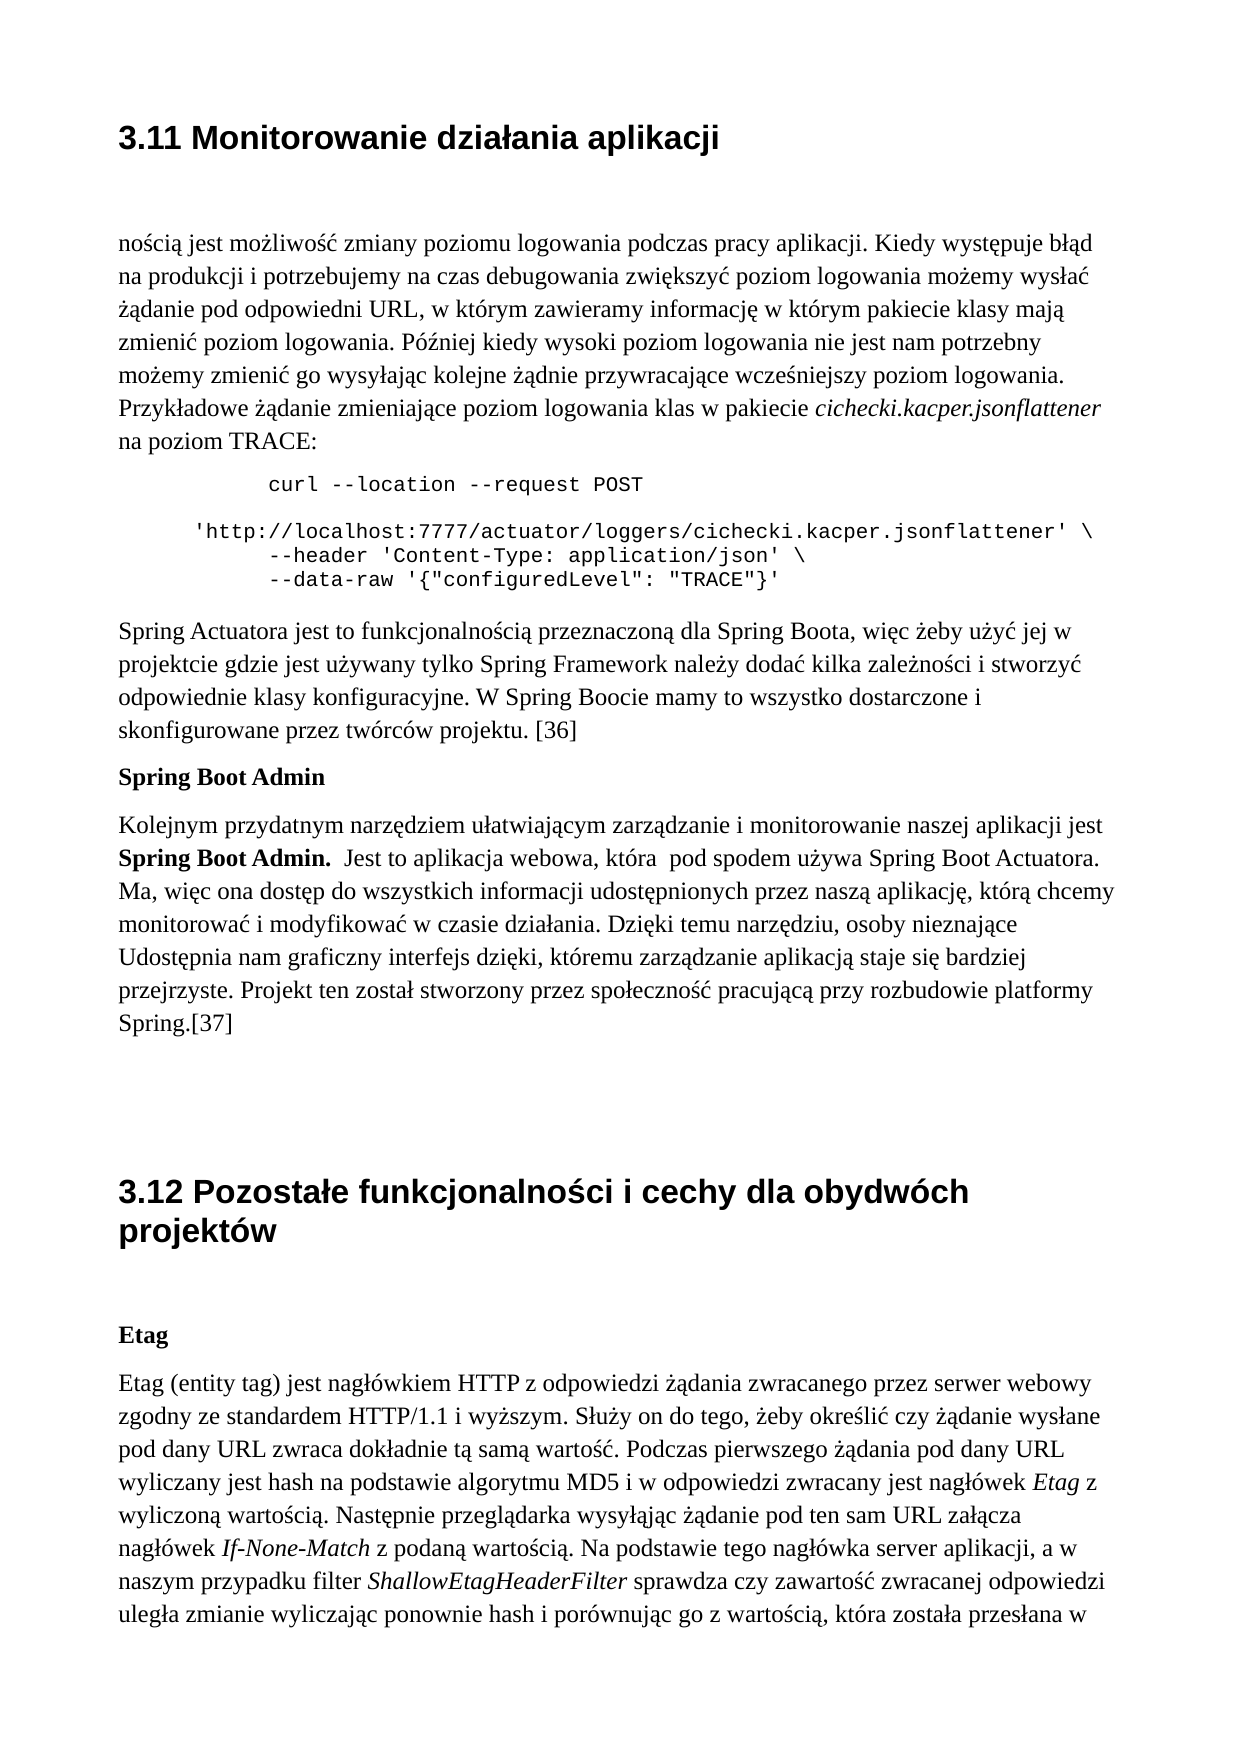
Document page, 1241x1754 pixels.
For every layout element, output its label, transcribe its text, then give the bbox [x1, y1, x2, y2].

text Etag [118, 1321, 1122, 1349]
text --header 'Content-Type: application/json' \ [193, 545, 1122, 568]
text Etag (entity tag) jest nagłówkiem HTTP z odpowiedzi żądania zwracanego przez serwer webowy zgodny ze standardem HTTP/1.1 i wyższym. Służy on do tego, żeby określić czy żądanie wysłane pod dany URL zwraca dokładnie tą samą wartość. Podczas pierwszego żądania pod dany URL wyliczany jest hash na podstawie algorytmu MD5 i w odpowiedzi zwracany jest nagłówek Etag z wyliczoną wartością. Następnie przeglądarka wysyłąjąc żądanie pod ten sam URL załącza nagłówek If-None-Match z podaną wartością. Na podstawie tego nagłówka server aplikacji, a w naszym przypadku filter ShallowEtagHeaderFilter sprawdza czy zawartość zwracanej odpowiedzi uległa zmianie wyliczając ponownie hash i porównując go z wartością, która została przesłana w [118, 1368, 1122, 1628]
text Spring Actuatora jest to funkcjonalnością przeznaczoną dla Spring Boota, więc żeby użyć jej w projektcie gdzie jest używany tylko Spring Framework należy dodać kilka zależności i stworzyć odpowiednie klasy konfiguracyjne. W Spring Boocie mamy to wszystko dostarczone i skonfigurowane przez twórców projektu. [36] [118, 616, 1122, 744]
text Kolejnym przydatnym narzędziem ułatwiającym zarządzanie i monitorowanie naszej aplikacji jest Spring Boot Admin. Jest to aplikacja webowa, która pod spodem używa Spring Boot Actuatora. Ma, więc ona dostęp do wszystkich informacji udostępnionych przez naszą aplikację, którą chcemy monitorować i modyfikować w czasie działania. Dzięki temu narzędziu, osoby nieznające Udostępnia nam graficzny interfejs dzięki, któremu zarządzanie aplikacją staje się bardziej przejrzyste. Projekt ten został stworzony przez społeczność pracującą przy rozbudowie platformy Spring.[37] [118, 810, 1122, 1037]
subtitle 3.11 Monitorowanie działania aplikacji [118, 118, 1122, 157]
text --data-raw '{"configuredLevel": "TRACE"}' [193, 568, 1122, 592]
text curl --location --request POST 'http://localhost:7777/actuator/loggers/cichecki.kacper.jsonflattener' \ [193, 474, 1122, 545]
text Spring Boot Admin [118, 762, 1122, 791]
text nością jest możliwość zmiany poziomu logowania podczas pracy aplikacji. Kiedy występuje błąd na produkcji i potrzebujemy na czas debugowania zwiększyć poziom logowania możemy wysłać żądanie pod odpowiedni URL, w którym zawieramy informację w którym pakiecie klasy mają zmienić poziom logowania. Później kiedy wysoki poziom logowania nie jest nam potrzebny możemy zmienić go wysyłając kolejne żądnie przywracające wcześniejszy poziom logowania. Przykładowe żądanie zmieniające poziom logowania klas w pakiecie cichecki.kacper.jsonflattener na poziom TRACE: [118, 228, 1122, 455]
subtitle 3.12 Pozostałe funkcjonalności i cechy dla obydwóch projektów [118, 1172, 1122, 1249]
